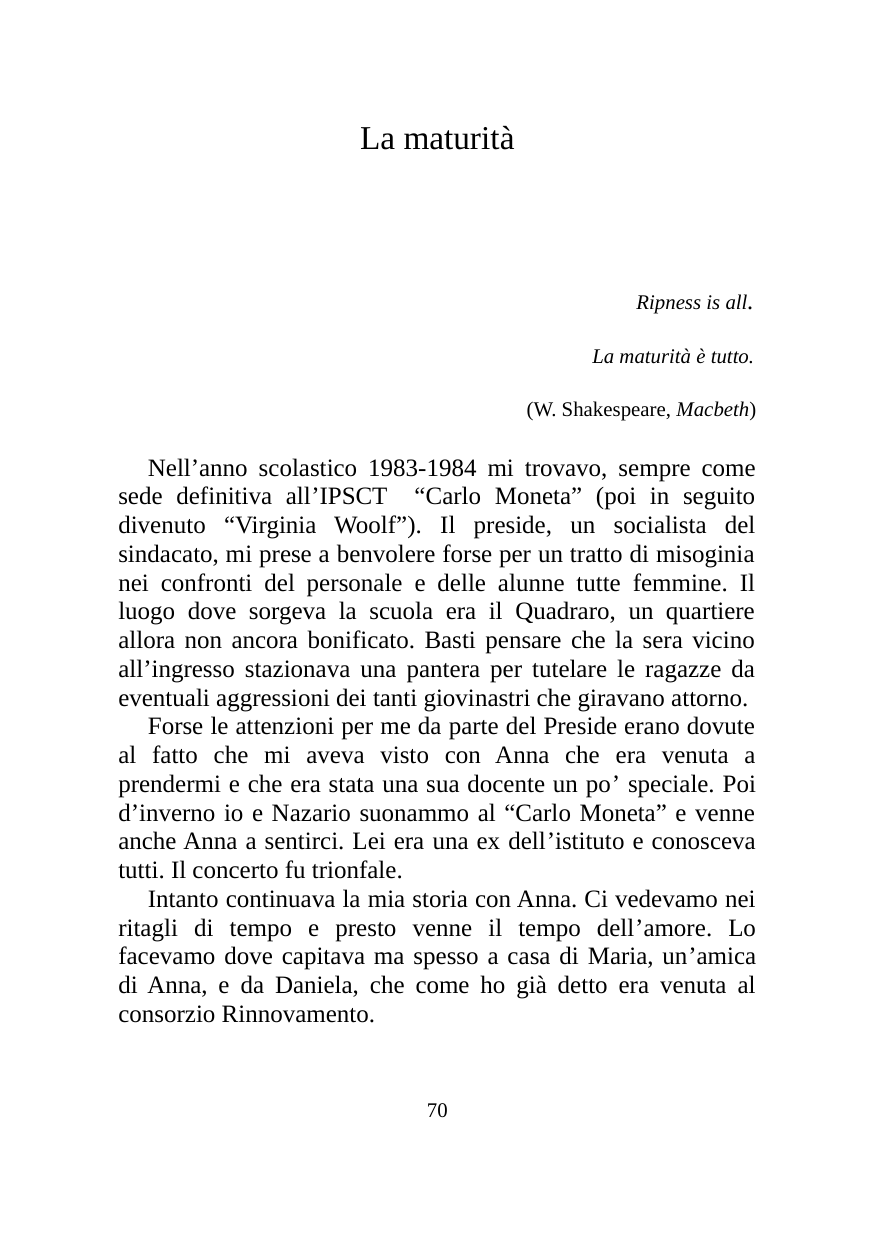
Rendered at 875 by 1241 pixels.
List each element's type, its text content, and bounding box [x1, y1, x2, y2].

subtitle La maturità [118, 118, 756, 156]
text Ripness is all. [118, 286, 756, 315]
text (W. Shakespeare, Macbeth) [118, 397, 756, 421]
text Nell’anno scolastico 1983-1984 mi trovavo, sempre come sede definitiva all’IPSCT “Carlo Moneta” (poi in seguito divenuto “Virginia Woolf”). Il preside, un socialista del sindacato, mi prese a benvolere forse per un tratto di misoginia nei confronti del personale e delle alunne tutte femmine. Il luogo dove sorgeva la scuola era il Quadraro, un quartiere allora non ancora bonificato. Basti pensare che la sera vicino all’ingresso stazionava una pantera per tutelare le ragazze da eventuali aggressioni dei tanti giovinastri che giravano attorno. [118, 453, 756, 711]
text Intanto continuava la mia storia con Anna. Ci vedevamo nei ritagli di tempo e presto venne il tempo dell’amore. Lo facevamo dove capitava ma spesso a casa di Maria, un’amica di Anna, e da Daniela, che come ho già detto era venuta al consorzio Rinnovamento. [118, 884, 756, 1028]
text La maturità è tutto. [118, 344, 756, 368]
text Forse le attenzioni per me da parte del Preside erano dovute al fatto che mi aveva visto con Anna che era venuta a prendermi e che era stata una sua docente un po’ speciale. Poi d’inverno io e Nazario suonammo al “Carlo Moneta” e venne anche Anna a sentirci. Lei era una ex dell’istituto e conosceva tutti. Il concerto fu trionfale. [118, 711, 756, 884]
